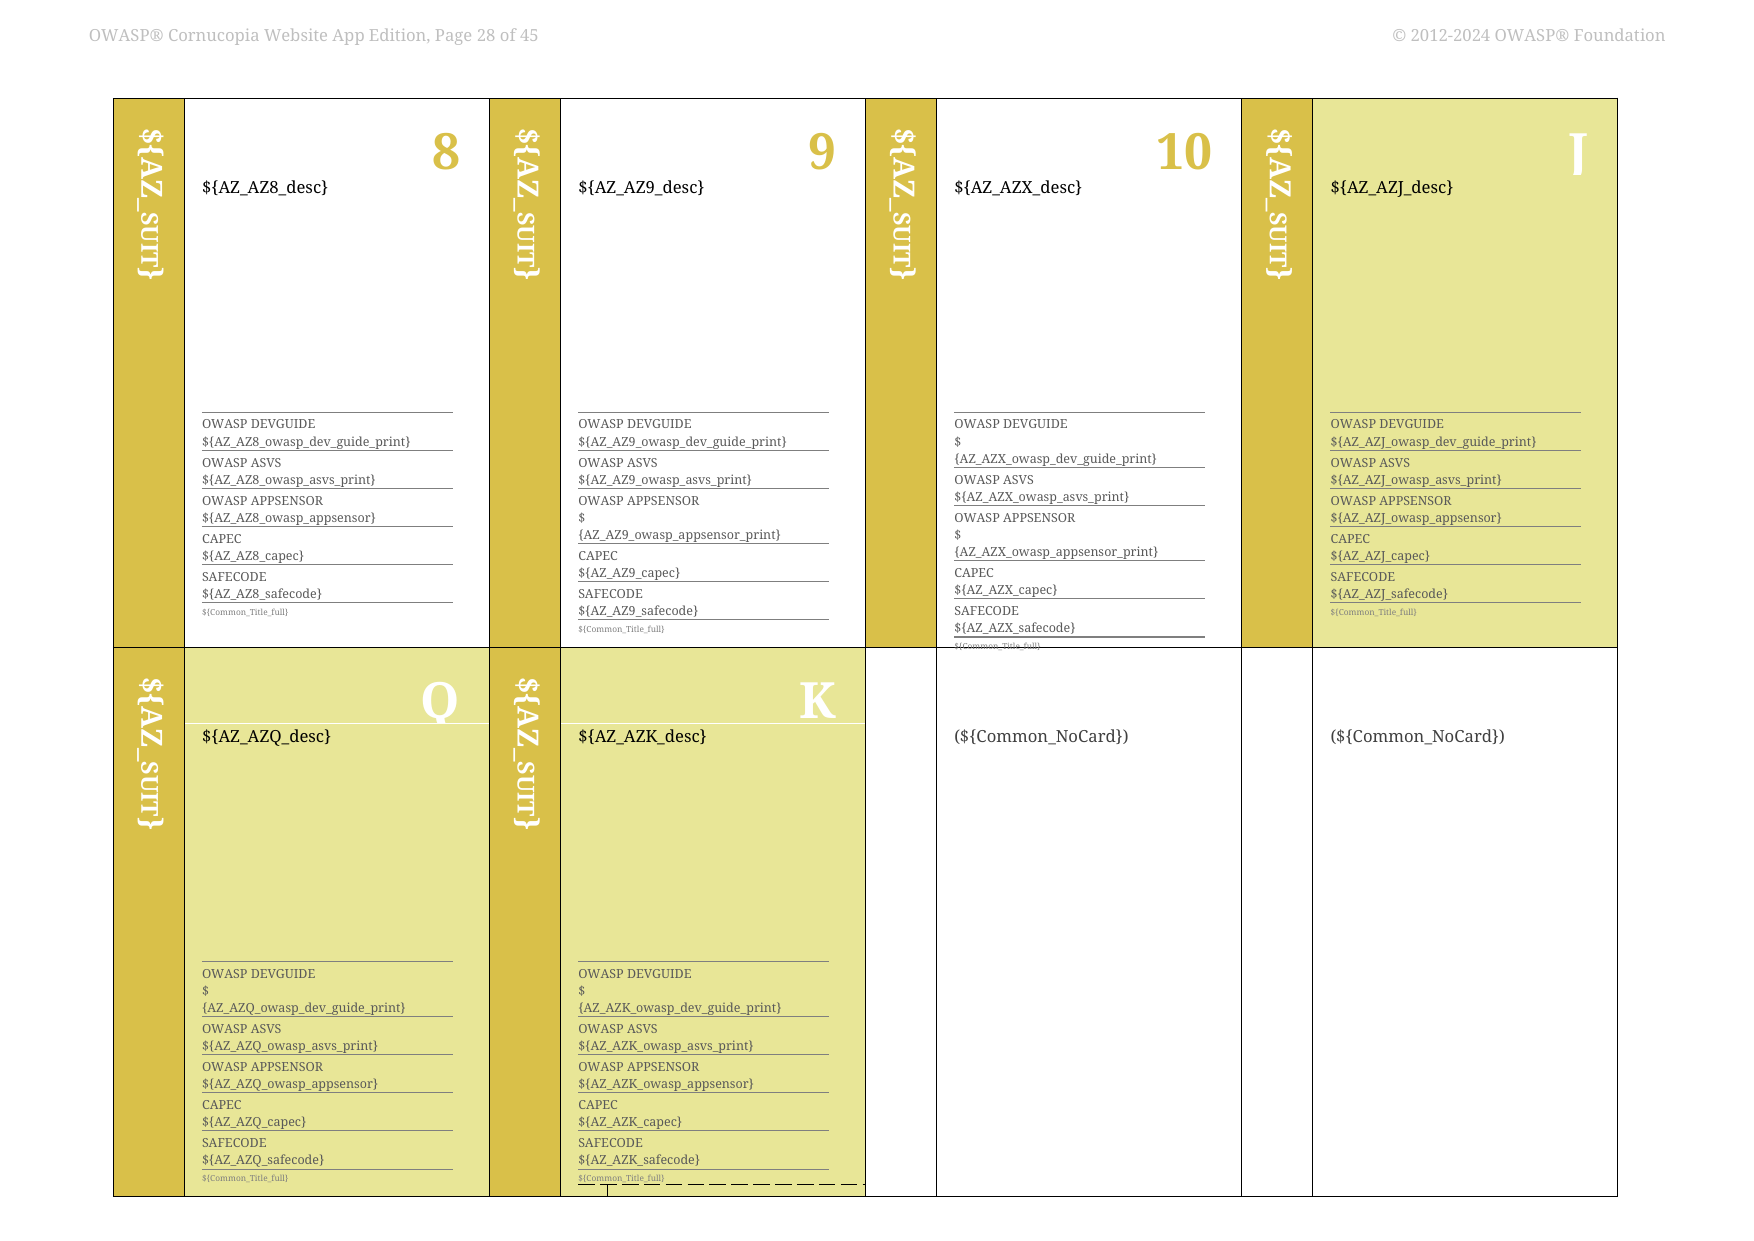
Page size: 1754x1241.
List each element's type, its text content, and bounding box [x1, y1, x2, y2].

table_cell SAFECODE ${AZ_AZX_safecode} [954, 599, 1205, 636]
table_cell ${AZ_AZK_desc} [561, 724, 865, 960]
table_header ${AZ_suit} [114, 99, 184, 647]
table_cell OWASP APPSENSOR ${AZ_AZQ_owasp_appsensor} [202, 1055, 453, 1092]
table_cell [1242, 648, 1312, 1196]
table_cell OWASP ASVS ${AZ_AZJ_owasp_asvs_print} [1330, 451, 1581, 488]
table_cell ${AZ_AZQ_desc} [185, 724, 489, 960]
table_cell OWASP ASVS ${AZ_AZX_owasp_asvs_print} [954, 468, 1205, 505]
table_cell ${AZ_suit} [114, 648, 184, 1196]
table_cell SAFECODE ${AZ_AZK_safecode} [578, 1131, 829, 1168]
table_cell SAFECODE ${AZ_AZJ_safecode} [1330, 565, 1581, 602]
table_cell SAFECODE ${AZ_AZQ_safecode} [202, 1131, 453, 1168]
table_cell [937, 648, 1241, 723]
table_cell CAPEC ${AZ_AZ8_capec} [202, 527, 453, 564]
table_header [108, 98, 113, 1196]
table_header OWASP DEVGUIDE ${AZ_AZQ_owasp_dev_guide_print} [202, 962, 453, 1016]
table_header 8 [185, 99, 489, 174]
table_cell OWASP APPSENSOR ${AZ_AZJ_owasp_appsensor} [1330, 489, 1581, 526]
table_cell CAPEC ${AZ_AZ9_capec} [578, 544, 829, 581]
table_cell [1313, 960, 1617, 1196]
table_header OWASP DEVGUIDE ${AZ_AZJ_owasp_dev_guide_print} [1330, 413, 1581, 450]
table_cell [185, 411, 489, 647]
table_cell ${AZ_AZ9_desc} [561, 174, 865, 411]
table_cell ${Common_Title_full} [1330, 603, 1581, 617]
table_cell OWASP ASVS ${AZ_AZ9_owasp_asvs_print} [578, 451, 829, 488]
table_cell OWASP ASVS ${AZ_AZQ_owasp_asvs_print} [202, 1017, 453, 1054]
table_cell ${Common_Title_full} [202, 603, 453, 617]
table_header [578, 1184, 607, 1196]
table_cell [937, 411, 1241, 647]
table_header ${AZ_suit} [1242, 99, 1312, 647]
table_header OWASP DEVGUIDE ${AZ_AZ9_owasp_dev_guide_print} [578, 413, 829, 450]
table_cell ${AZ_AZ8_desc} [185, 174, 489, 411]
table_header J [1313, 99, 1617, 174]
table_cell ${AZ_AZX_desc} [937, 174, 1241, 411]
table_cell ${AZ_suit} [490, 648, 560, 1196]
table_header OWASP DEVGUIDE ${AZ_AZX_owasp_dev_guide_print} [954, 413, 1205, 467]
table_cell ${Common_Title_full} [954, 638, 1205, 647]
table_cell [561, 960, 865, 1196]
table_cell [1313, 648, 1617, 723]
table_cell [185, 960, 489, 1196]
table_header 10 [937, 99, 1241, 174]
table_cell (${Common_NoCard}) [1313, 724, 1617, 960]
table_cell CAPEC ${AZ_AZK_capec} [578, 1093, 829, 1130]
table_cell CAPEC ${AZ_AZX_capec} [954, 561, 1205, 598]
table_cell CAPEC ${AZ_AZJ_capec} [1330, 527, 1581, 564]
table_cell ${AZ_AZJ_desc} [1313, 174, 1617, 411]
table_cell (${Common_NoCard}) [937, 724, 1241, 960]
table_header [608, 1184, 865, 1196]
table_cell CAPEC ${AZ_AZQ_capec} [202, 1093, 453, 1130]
table_header ${AZ_suit} [490, 99, 560, 647]
table_cell ${Common_Title_full} [578, 1170, 829, 1184]
table_cell OWASP APPSENSOR ${AZ_AZX_owasp_appsensor_print} [954, 506, 1205, 560]
table_cell Q [185, 648, 489, 723]
table_cell ${Common_Title_full} [578, 620, 829, 634]
table_header ${AZ_suit} [866, 99, 936, 647]
table_header OWASP DEVGUIDE ${AZ_AZ8_owasp_dev_guide_print} [202, 413, 453, 450]
table_cell [561, 411, 865, 647]
table_cell [937, 960, 1241, 1196]
table_cell OWASP ASVS ${AZ_AZ8_owasp_asvs_print} [202, 451, 453, 488]
table_cell [1313, 411, 1617, 647]
table_cell SAFECODE ${AZ_AZ9_safecode} [578, 582, 829, 619]
table_cell SAFECODE ${AZ_AZ8_safecode} [202, 565, 453, 602]
table_cell [866, 648, 936, 1196]
table_cell OWASP ASVS ${AZ_AZK_owasp_asvs_print} [578, 1017, 829, 1054]
table_cell OWASP APPSENSOR ${AZ_AZ8_owasp_appsensor} [202, 489, 453, 526]
table_cell K [561, 648, 865, 723]
table_header OWASP DEVGUIDE ${AZ_AZK_owasp_dev_guide_print} [578, 962, 829, 1016]
table_cell OWASP APPSENSOR ${AZ_AZ9_owasp_appsensor_print} [578, 489, 829, 543]
table_cell ${Common_Title_full} [202, 1170, 453, 1184]
table_header 9 [561, 99, 865, 174]
table_cell OWASP APPSENSOR ${AZ_AZK_owasp_appsensor} [578, 1055, 829, 1092]
